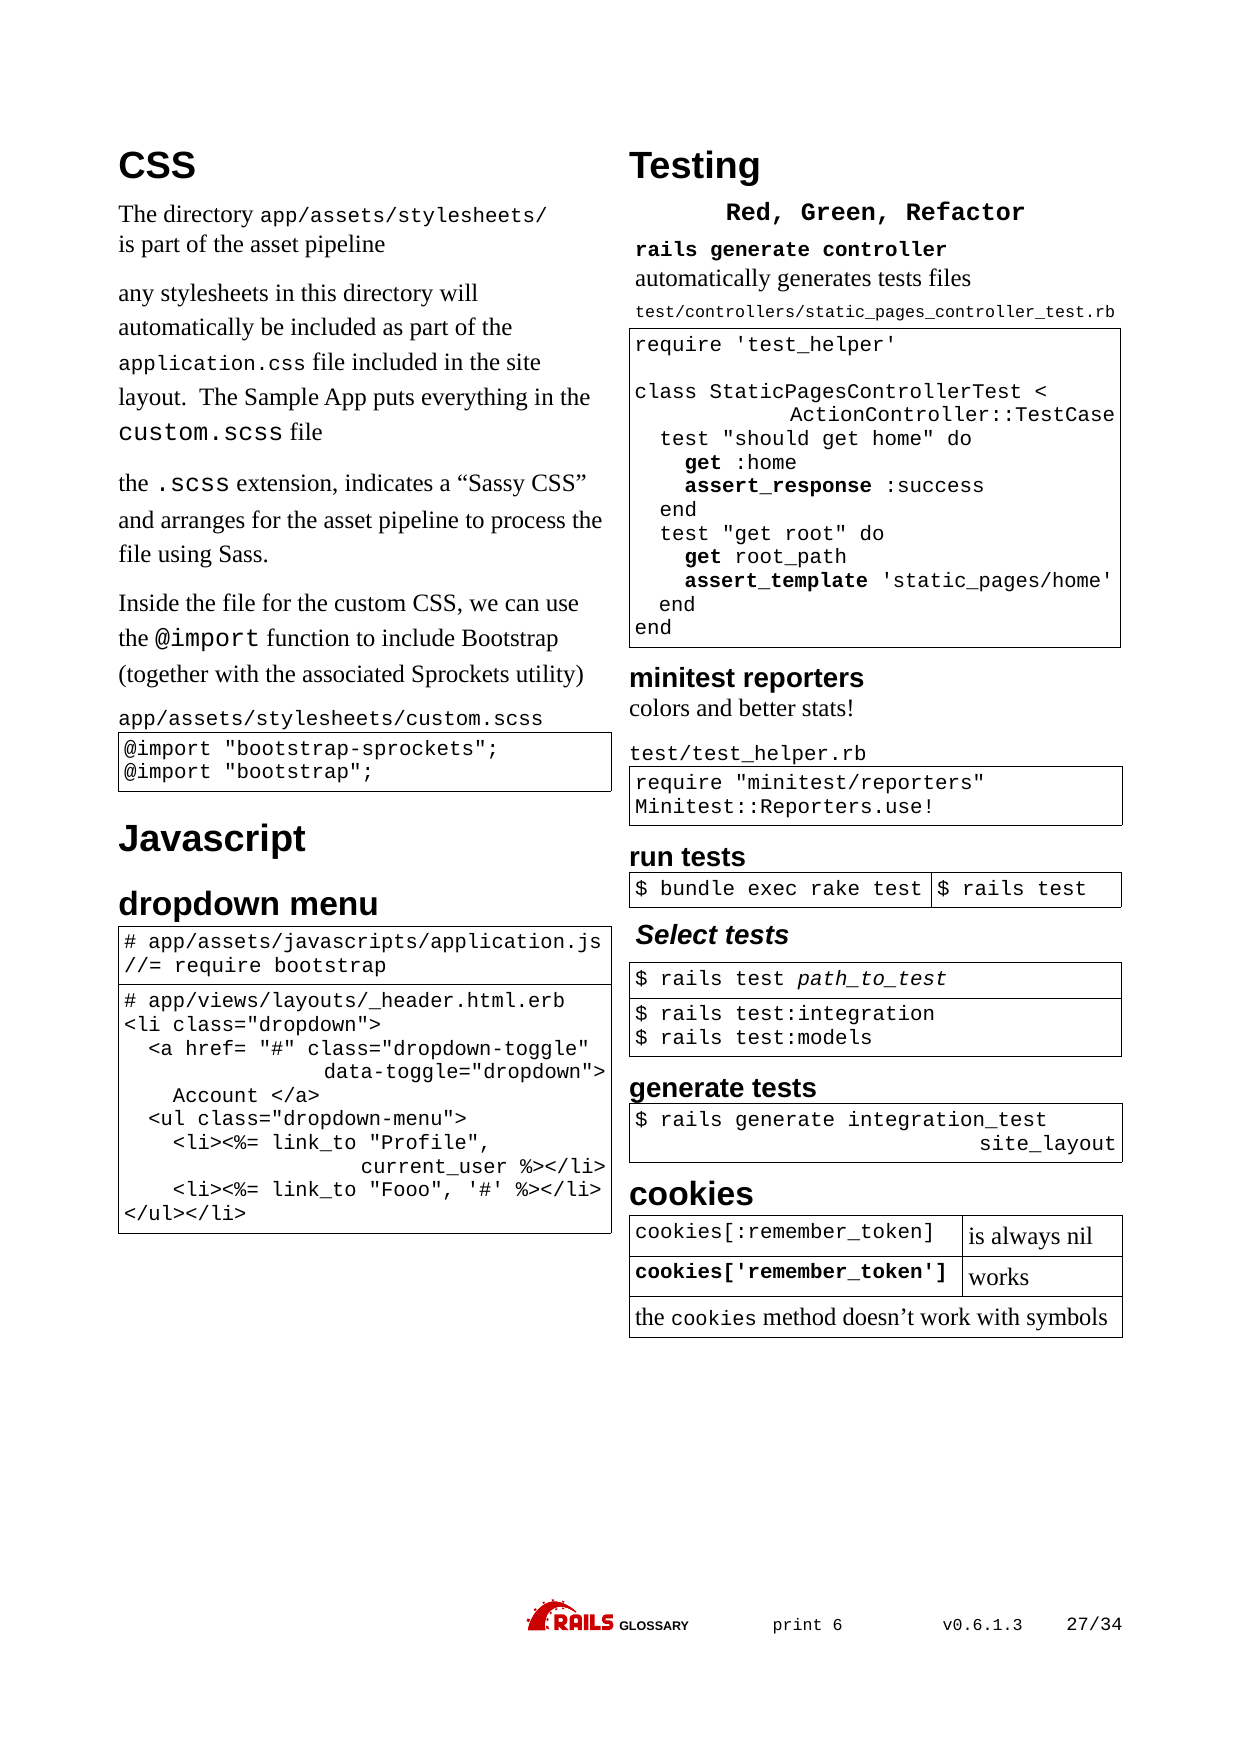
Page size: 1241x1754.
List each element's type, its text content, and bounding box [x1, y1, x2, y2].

text The directory app/assets/stylesheets/ [118, 199, 611, 229]
text is part of the asset pipeline [118, 229, 611, 258]
table_header rails generate controller automatically generates tests files [629, 228, 992, 297]
table_header require "minitest/reporters" Minitest::Reporters.use! [630, 767, 1122, 825]
subtitle Javascript [118, 816, 611, 860]
table_header [992, 228, 1122, 297]
table_cell test/controllers/static_pages_controller_test.rb [629, 298, 1122, 328]
table_header $ rails test [932, 873, 1121, 907]
table_header require 'test_helper' class StaticPagesControllerTest < ActionController::TestCase test "should get home" do get :home assert_response :success end test "get root" do get root_path assert_template 'static_pages/home' end end [630, 329, 1120, 647]
table_cell works [963, 1257, 1122, 1296]
subtitle dropdown menu [118, 884, 611, 923]
table_cell Select tests [629, 908, 1121, 962]
text test/test_helper.rb [629, 742, 1122, 766]
text Inside the file for the custom CSS, we can use the @import function to include Bootstrap (together with the associated Sprockets utility) [118, 588, 611, 688]
table_header # app/assets/javascripts/application.js //= require bootstrap [119, 927, 611, 984]
subtitle CSS [118, 143, 611, 187]
table_header $ rails generate integration_test site_layout [630, 1104, 1122, 1162]
table_cell cookies['remember_token'] [630, 1257, 962, 1296]
text Red, Green, Refactor [629, 199, 1122, 228]
table_header @import "bootstrap-sprockets"; @import "bootstrap"; [119, 733, 611, 791]
subtitle run tests [629, 840, 1122, 872]
text colors and better stats! [629, 693, 1122, 722]
table_header is always nil [963, 1216, 1122, 1256]
subtitle generate tests [629, 1071, 1122, 1103]
subtitle cookies [629, 1174, 1122, 1212]
text the .scss extension, indicates a “Sassy CSS” and arranges for the asset pipeline to process the file using Sass. [118, 468, 611, 568]
table_cell $ rails test:integration $ rails test:models [630, 999, 1121, 1056]
text any stylesheets in this directory will automatically be included as part of the application.css file included in the site layout. The Sample App puts everything in the custom.scss file [118, 278, 611, 447]
table_cell $ rails test path_to_test [630, 963, 1121, 997]
table_header cookies[:remember_token] [630, 1216, 962, 1256]
subtitle Testing [629, 143, 1122, 187]
table_cell # app/views/layouts/_header.html.erb <li class="dropdown"> <a href= "#" class="dropdown-toggle" data-toggle="dropdown"> Account </a> <ul class="dropdown-menu"> <li><%= link_to "Profile", current_user %></li> <li><%= link_to "Fooo", '#' %></li> </ul></li> [119, 985, 611, 1232]
table_header $ bundle exec rake test [630, 873, 931, 907]
subtitle minitest reporters [629, 662, 1122, 693]
text app/assets/stylesheets/custom.scss [118, 708, 611, 732]
table_cell the cookies method doesn’t work with symbols [630, 1297, 1122, 1337]
